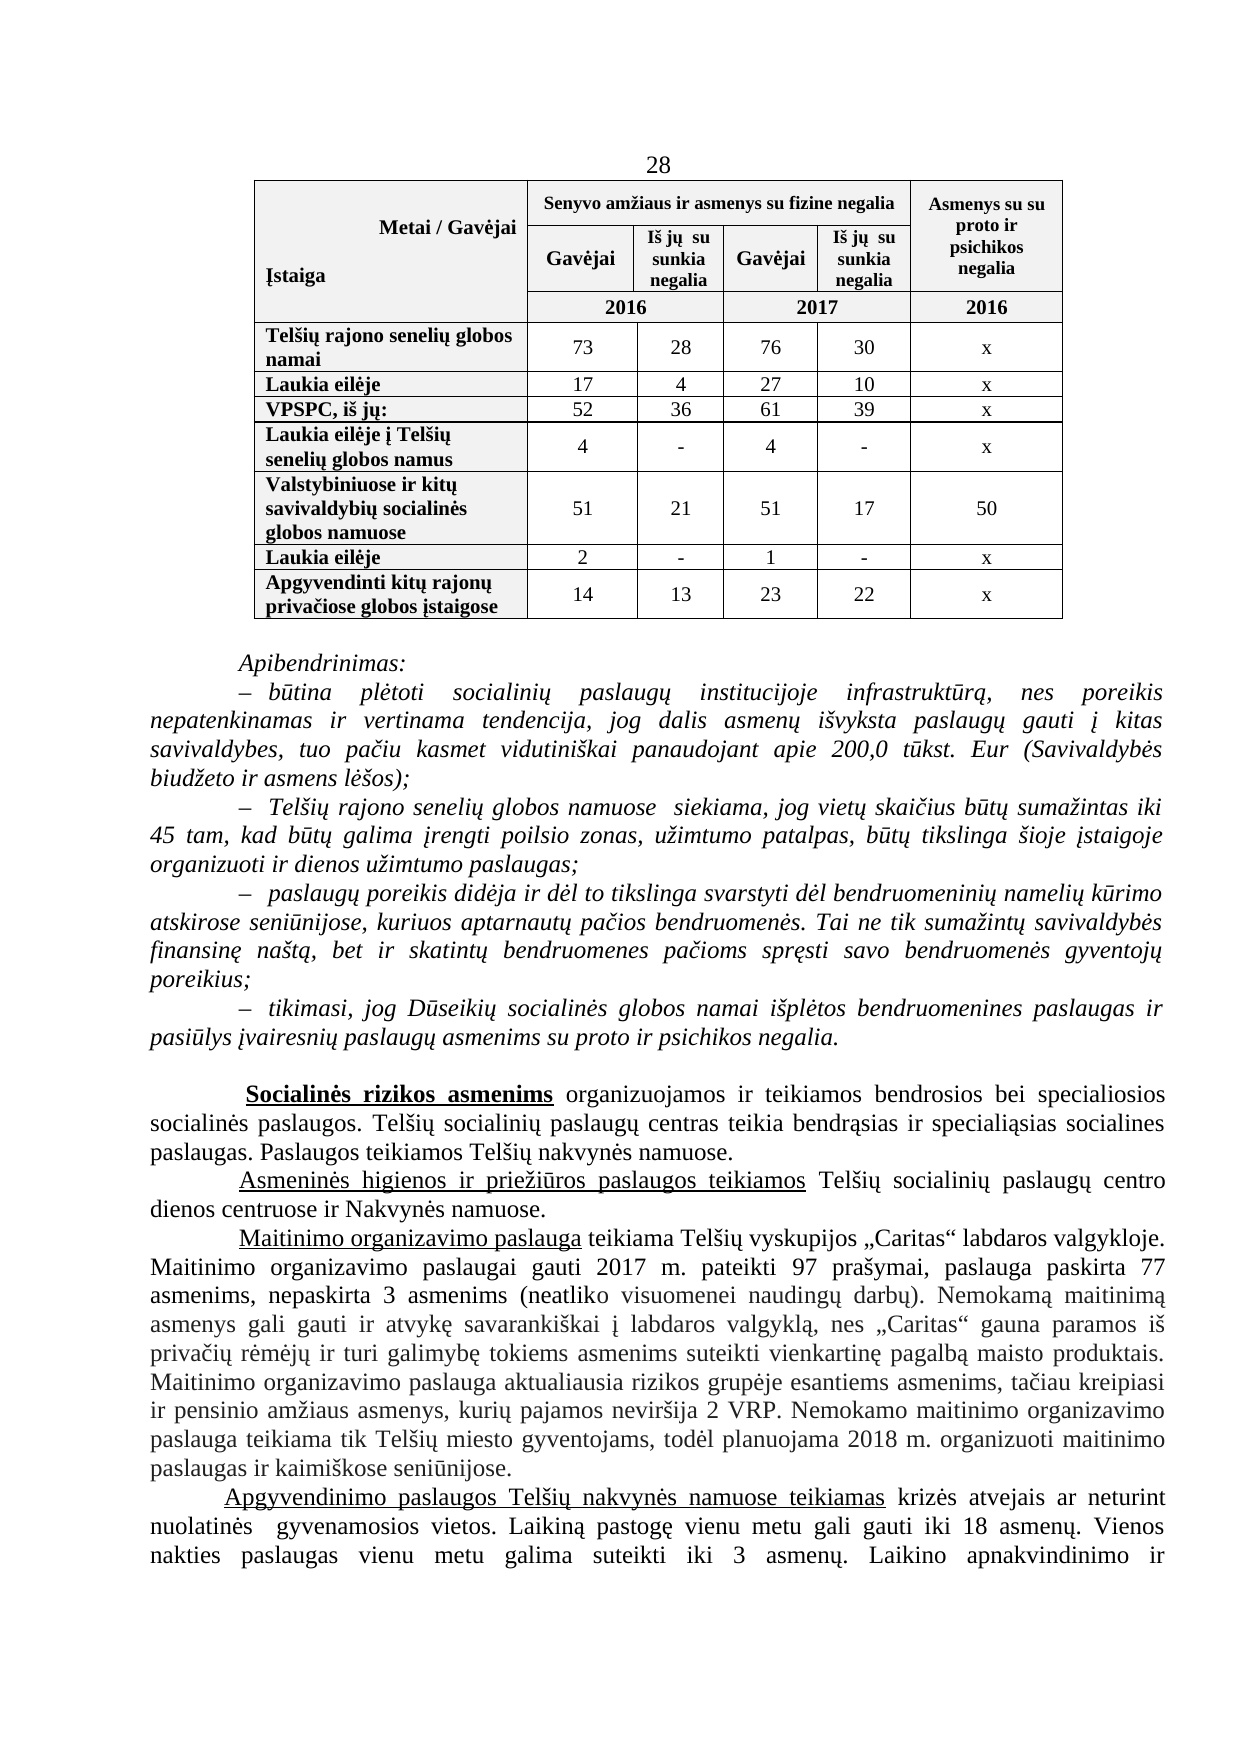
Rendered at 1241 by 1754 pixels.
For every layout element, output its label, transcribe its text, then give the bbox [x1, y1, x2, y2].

table_cell 17 [528, 372, 637, 396]
table_cell x [911, 570, 1062, 618]
table_cell Iš jų su sunkia negalia [818, 226, 910, 291]
table_cell 14 [528, 570, 637, 618]
table_cell 27 [724, 372, 817, 396]
table_cell 52 [528, 397, 637, 421]
table_cell 2016 [528, 292, 723, 322]
text – tikimasi, jog Dūseikių socialinės globos namai išplėtos bendruomenines paslaugas ir pasiūlys įvairesnių paslaugų asmenims su proto ir psichikos negalia. [150, 993, 1166, 1050]
table_cell 28 [638, 323, 723, 371]
table_cell 51 [724, 472, 817, 544]
text Maitinimo organizavimo paslauga teikiama Telšių vyskupijos „Caritas“ labdaros valgykloje. Maitinimo organizavimo paslaugai gauti 2017 m. pateikti 97 prašymai, paslauga paskirta 77 asmenims, nepaskirta 3 asmenims (neatliko visuomenei naudingų darbų). Nemokamą maitinimą asmenys gali gauti ir atvykę savarankiškai į labdaros valgyklą, nes „Caritas“ gauna paramos iš privačių rėmėjų ir turi galimybę tokiems asmenims suteikti vienkartinę pagalbą maisto produktais. Maitinimo organizavimo paslauga aktualiausia rizikos grupėje esantiems asmenims, tačiau kreipiasi ir pensinio amžiaus asmenys, kurių pajamos neviršija 2 VRP. Nemokamo maitinimo organizavimo paslauga teikiama tik Telšių miesto gyventojams, todėl planuojama 2018 m. organizuoti maitinimo paslaugas ir kaimiškose seniūnijose. [150, 1223, 1166, 1482]
table_cell 2017 [724, 292, 910, 322]
table_cell x [911, 423, 1062, 471]
table_cell 36 [638, 397, 723, 421]
table_cell - [818, 423, 910, 471]
table_cell 30 [818, 323, 910, 371]
table_cell - [638, 545, 723, 569]
text Socialinės rizikos asmenims organizuojamos ir teikiamos bendrosios bei specialiosios socialinės paslaugos. Telšių socialinių paslaugų centras teikia bendrąsias ir specialiąsias socialines paslaugas. Paslaugos teikiamos Telšių nakvynės namuose. [150, 1079, 1166, 1165]
table_header Asmenys su su proto ir psichikos negalia [911, 181, 1062, 291]
table_cell 4 [724, 423, 817, 471]
table_cell 50 [911, 472, 1062, 544]
table_header Metai / Gavėjai Įstaiga [255, 181, 527, 322]
text Asmeninės higienos ir priežiūros paslaugos teikiamos Telšių socialinių paslaugų centro dienos centruose ir Nakvynės namuose. [150, 1165, 1166, 1223]
table_cell Gavėjai [724, 226, 817, 291]
table_cell x [911, 372, 1062, 396]
table_cell Gavėjai [528, 226, 633, 291]
text Apibendrinimas: [150, 648, 1226, 677]
text – paslaugų poreikis didėja ir dėl to tikslinga svarstyti dėl bendruomeninių namelių kūrimo atskirose seniūnijose, kuriuos aptarnautų pačios bendruomenės. Tai ne tik sumažintų savivaldybės finansinę naštą, bet ir skatintų bendruomenes pačioms spręsti savo bendruomenės gyventojų poreikius; [150, 878, 1166, 993]
table_cell x [911, 323, 1062, 371]
table_cell 22 [818, 570, 910, 618]
table_cell - [818, 545, 910, 569]
table_cell 2 [528, 545, 637, 569]
table_cell VPSPC, iš jų: [255, 397, 527, 421]
table_cell 51 [528, 472, 637, 544]
table_header Senyvo amžiaus ir asmenys su fizine negalia [528, 181, 910, 225]
table_cell - [638, 423, 723, 471]
table_cell Valstybiniuose ir kitų savivaldybių socialinės globos namuose [255, 472, 527, 544]
table_cell 73 [528, 323, 637, 371]
table_cell Laukia eilėje [255, 545, 527, 569]
table_cell x [911, 545, 1062, 569]
table_cell Iš jų su sunkia negalia [634, 226, 723, 291]
table_cell 39 [818, 397, 910, 421]
table_cell 17 [818, 472, 910, 544]
table_cell 23 [724, 570, 817, 618]
table_cell 61 [724, 397, 817, 421]
table_cell 4 [528, 423, 637, 471]
table_cell 21 [638, 472, 723, 544]
table_cell Laukia eilėje į Telšių senelių globos namus [255, 423, 527, 471]
text – būtina plėtoti socialinių paslaugų institucijoje infrastruktūrą, nes poreikis nepatenkinamas ir vertinama tendencija, jog dalis asmenų išvyksta paslaugų gauti į kitas savivaldybes, tuo pačiu kasmet vidutiniškai panaudojant apie 200,0 tūkst. Eur (Savivaldybės biudžeto ir asmens lėšos); [150, 677, 1166, 792]
table_cell 13 [638, 570, 723, 618]
table_cell Laukia eilėje [255, 372, 527, 396]
table_cell x [911, 397, 1062, 421]
table_cell Telšių rajono senelių globos namai [255, 323, 527, 371]
text – Telšių rajono senelių globos namuose siekiama, jog vietų skaičius būtų sumažintas iki 45 tam, kad būtų galima įrengti poilsio zonas, užimtumo patalpas, būtų tikslinga šioje įstaigoje organizuoti ir dienos užimtumo paslaugas; [150, 792, 1166, 878]
table_cell Apgyvendinti kitų rajonų privačiose globos įstaigose [255, 570, 527, 618]
table_cell 10 [818, 372, 910, 396]
table_cell 76 [724, 323, 817, 371]
table_cell 4 [638, 372, 723, 396]
text Apgyvendinimo paslaugos Telšių nakvynės namuose teikiamas krizės atvejais ar neturint nuolatinės gyvenamosios vietos. Laikiną pastogę vienu metu gali gauti iki 18 asmenų. Vienos nakties paslaugas vienu metu galima suteikti iki 3 asmenų. Laikino apnakvindinimo ir [150, 1482, 1166, 1569]
table_cell 2016 [911, 292, 1062, 322]
table_cell 1 [724, 545, 817, 569]
